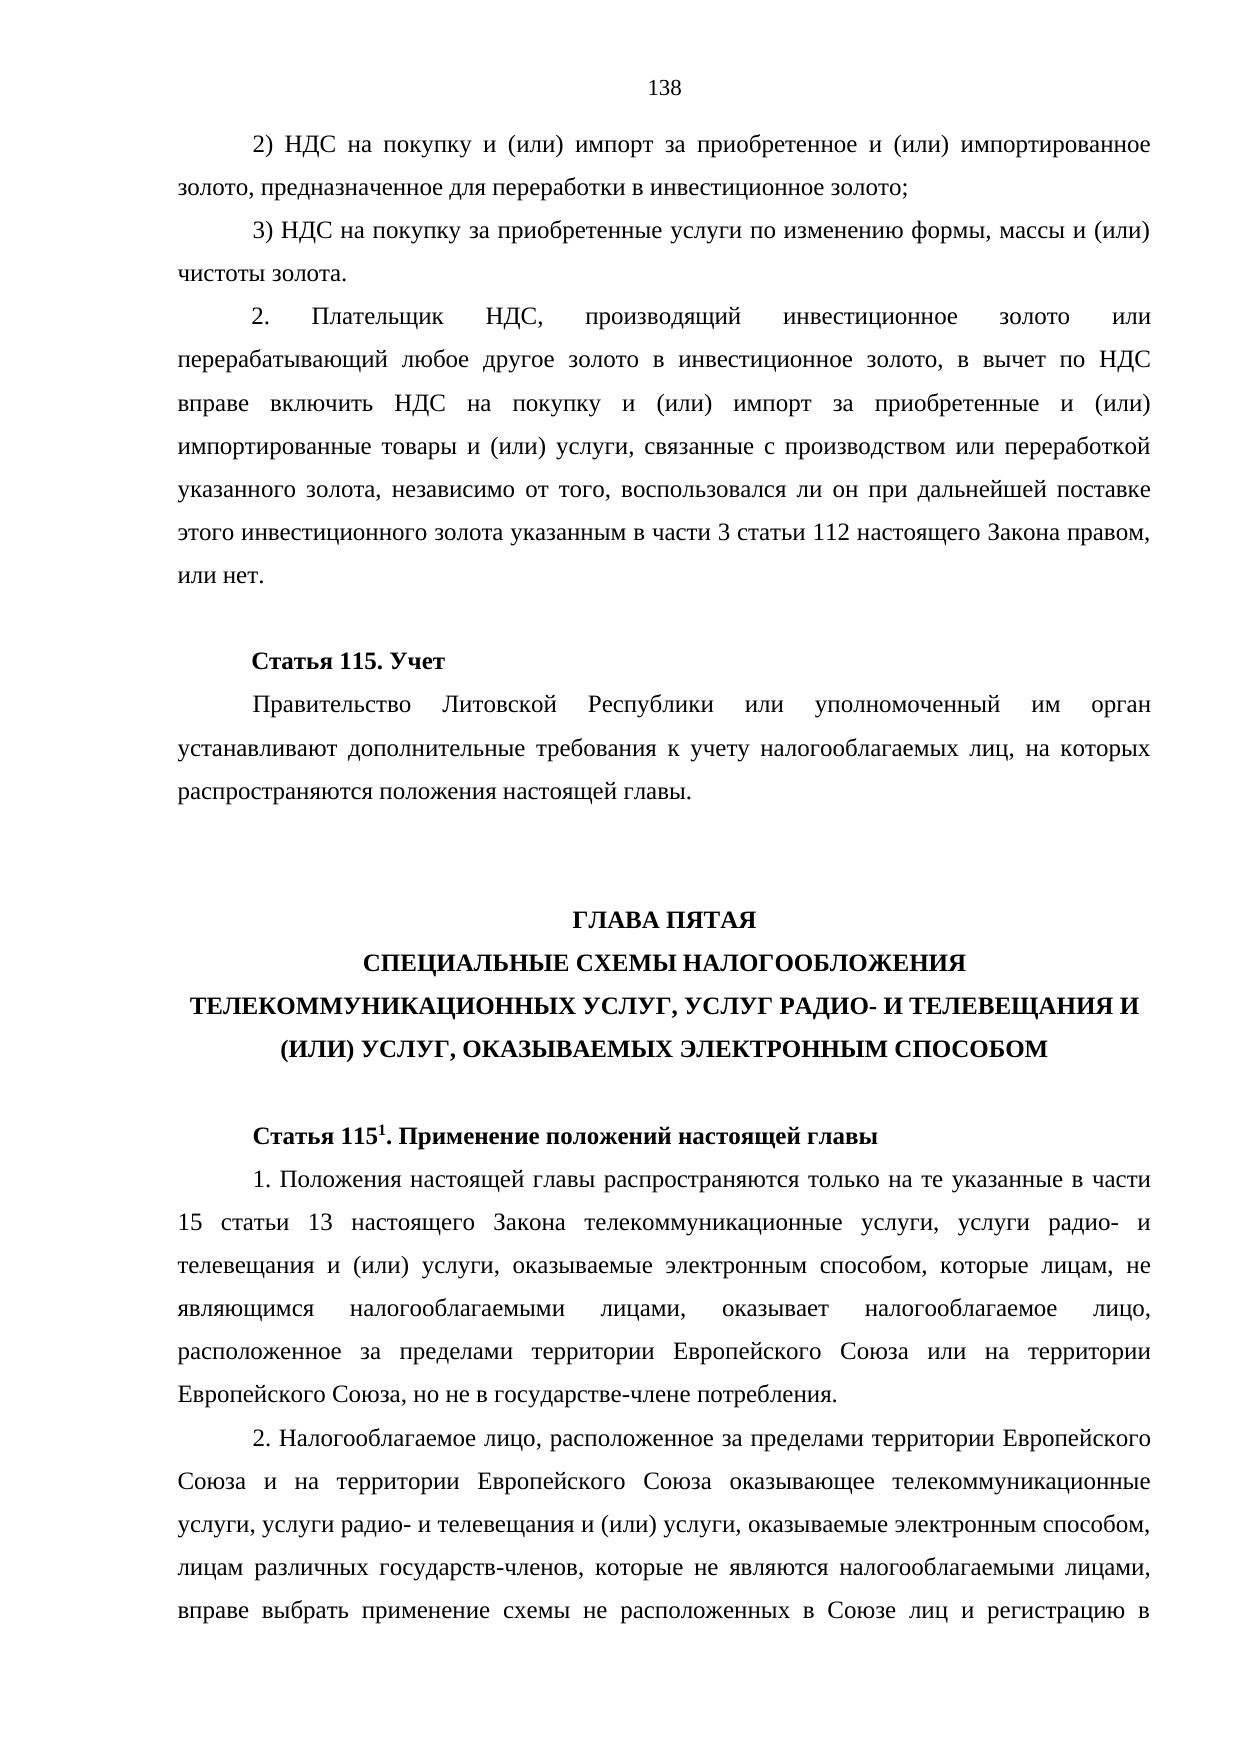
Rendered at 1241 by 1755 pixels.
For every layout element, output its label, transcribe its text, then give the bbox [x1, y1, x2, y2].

text 3) НДС на покупку за приобретенные услуги по изменению формы, массы и (или) чистоты золота. [177, 215, 1152, 287]
text СПЕЦИАЛЬНЫЕ СХЕМЫ НАЛОГООБЛОЖЕНИЯ ТЕЛЕКОММУНИКАЦИОННЫХ УСЛУГ, УСЛУГ РАДИО- И ТЕЛЕВЕЩАНИЯ И (ИЛИ) УСЛУГ, ОКАЗЫВАЕМЫХ ЭЛЕКТРОННЫМ СПОСОБОМ [177, 948, 1152, 1063]
text 2) НДС на покупку и (или) импорт за приобретенное и (или) импортированное золото, предназначенное для переработки в инвестиционное золото; [177, 129, 1152, 201]
text ГЛАВА ПЯТАЯ [177, 905, 1152, 934]
text Статья 1151. Применение положений настоящей главы [177, 1121, 1152, 1149]
text 2. Плательщик НДС, производящий инвестиционное золото или перерабатывающий любое другое золото в инвестиционное золото, в вычет по НДС вправе включить НДС на покупку и (или) импорт за приобретенные и (или) импортированные товары и (или) услуги, связанные с производством или переработкой указанного золота, независимо от того, воспользовался ли он при дальнейшей поставке этого инвестиционного золота указанным в части 3 статьи 112 настоящего Закона правом, или нет. [177, 301, 1152, 589]
text Правительство Литовской Республики или уполномоченный им орган устанавливают дополнительные требования к учету налогооблагаемых лиц, на которых распространяются положения настоящей главы. [177, 689, 1152, 804]
text 1. Положения настоящей главы распространяются только на те указанные в части 15 статьи 13 настоящего Закона телекоммуникационные услуги, услуги радио- и телевещания и (или) услуги, оказываемые электронным способом, которые лицам, не являющимся налогооблагаемыми лицами, оказывает налогооблагаемое лицо, расположенное за пределами территории Европейского Союза или на территории Европейского Союза, но не в государстве-члене потребления. [177, 1164, 1152, 1408]
text Статья 115. Учет [177, 646, 1152, 675]
text 2. Налогооблагаемое лицо, расположенное за пределами территории Европейского Союза и на территории Европейского Союза оказывающее телекоммуникационные услуги, услуги радио- и телевещания и (или) услуги, оказываемые электронным способом, лицам различных государств-членов, которые не являются налогооблагаемыми лицами, вправе выбрать применение схемы не расположенных в Союзе лиц и регистрацию в [177, 1423, 1152, 1624]
